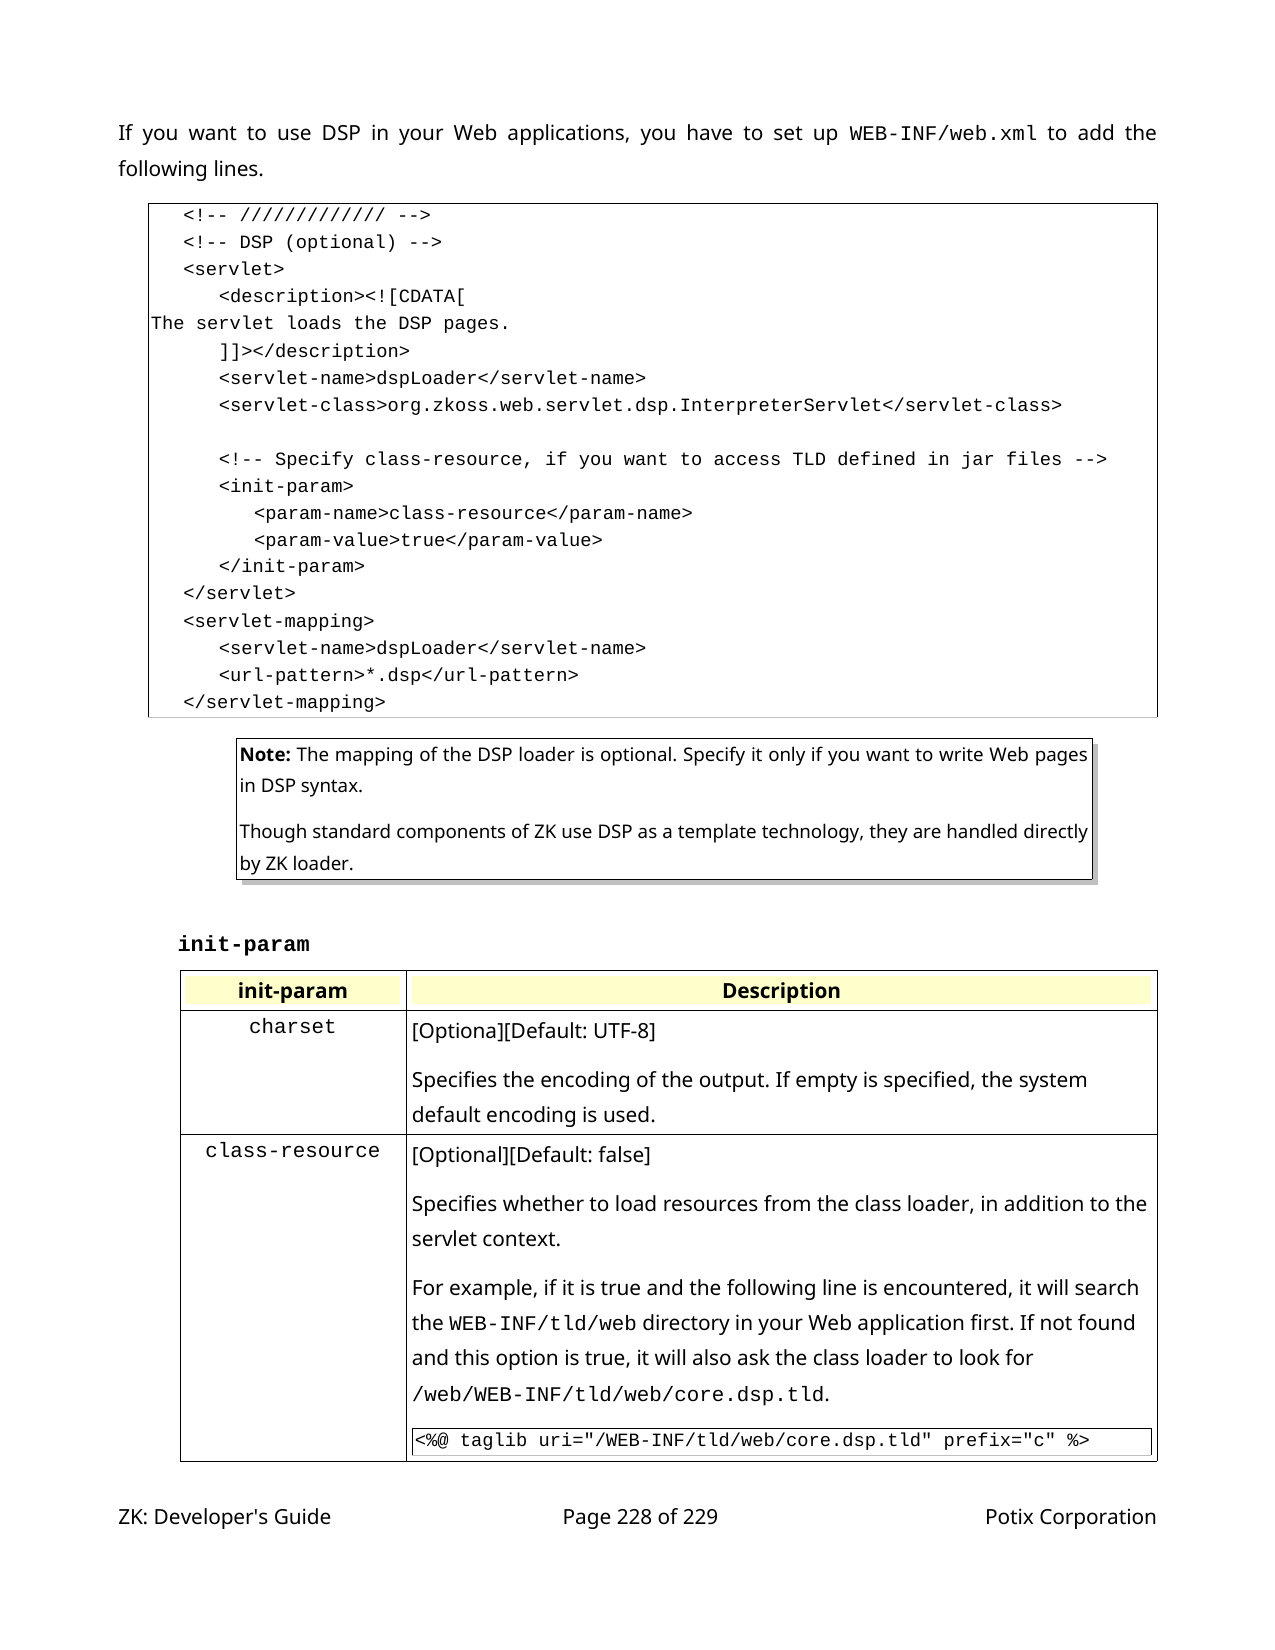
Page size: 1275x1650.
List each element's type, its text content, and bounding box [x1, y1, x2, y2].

text Though standard components of ZK use DSP as a template technology, they are handled directly by ZK loader. [237, 816, 1092, 879]
text <servlet-class>org.zkoss.web.servlet.dsp.InterpreterServlet</servlet-class> [149, 393, 1157, 417]
text <servlet-mapping> [149, 608, 1157, 633]
text <servlet-name>dspLoader</servlet-name> [149, 366, 1157, 390]
text ]]></description> [149, 338, 1157, 363]
text </servlet> [149, 581, 1157, 606]
subtitle init-param [177, 928, 1157, 958]
table_cell [Optional][Default: false] Specifies whether to load resources from the class loader, in addition to the servlet context. For example, if it is true and the following line is encountered, it will search the WEB-INF/tld/web directory in your Web application first. If not found and this option is true, it will also ask the class loader to look for /web/WEB-INF/tld/web/core.dsp.tld. <%@ taglib uri="/WEB-INF/tld/web/core.dsp.tld" prefix="c" %> [407, 1135, 1157, 1461]
text If you want to use DSP in your Web applications, you have to set up WEB-INF/web.xml to add the following lines. [118, 118, 1157, 182]
text <!-- DSP (optional) --> [149, 230, 1157, 254]
text <servlet-name>dspLoader</servlet-name> [149, 636, 1157, 660]
text <description><![CDATA[ [149, 284, 1157, 308]
table_cell [Optiona][Default: UTF-8] Specifies the encoding of the output. If empty is specified, the system default encoding is used. [407, 1011, 1157, 1134]
text <servlet> [149, 257, 1157, 281]
text <url-pattern>*.dsp</url-pattern> [149, 663, 1157, 687]
text </servlet-mapping> [149, 690, 1157, 717]
table_header Description [407, 971, 1157, 1010]
text <init-param> <param-name>class-resource</param-name> <param-value>true</param-value> </init-param> [149, 474, 1157, 578]
table_cell class-resource [181, 1135, 406, 1461]
table_cell charset [181, 1011, 406, 1134]
text The servlet loads the DSP pages. [149, 311, 1157, 336]
text <!-- Specify class-resource, if you want to access TLD defined in jar files --> [149, 447, 1157, 471]
text <!-- ///////////// --> [149, 204, 1157, 227]
table_header init-param [181, 971, 406, 1010]
text Note: The mapping of the DSP loader is optional. Specify it only if you want to write Web pages in DSP syntax. [237, 739, 1092, 798]
